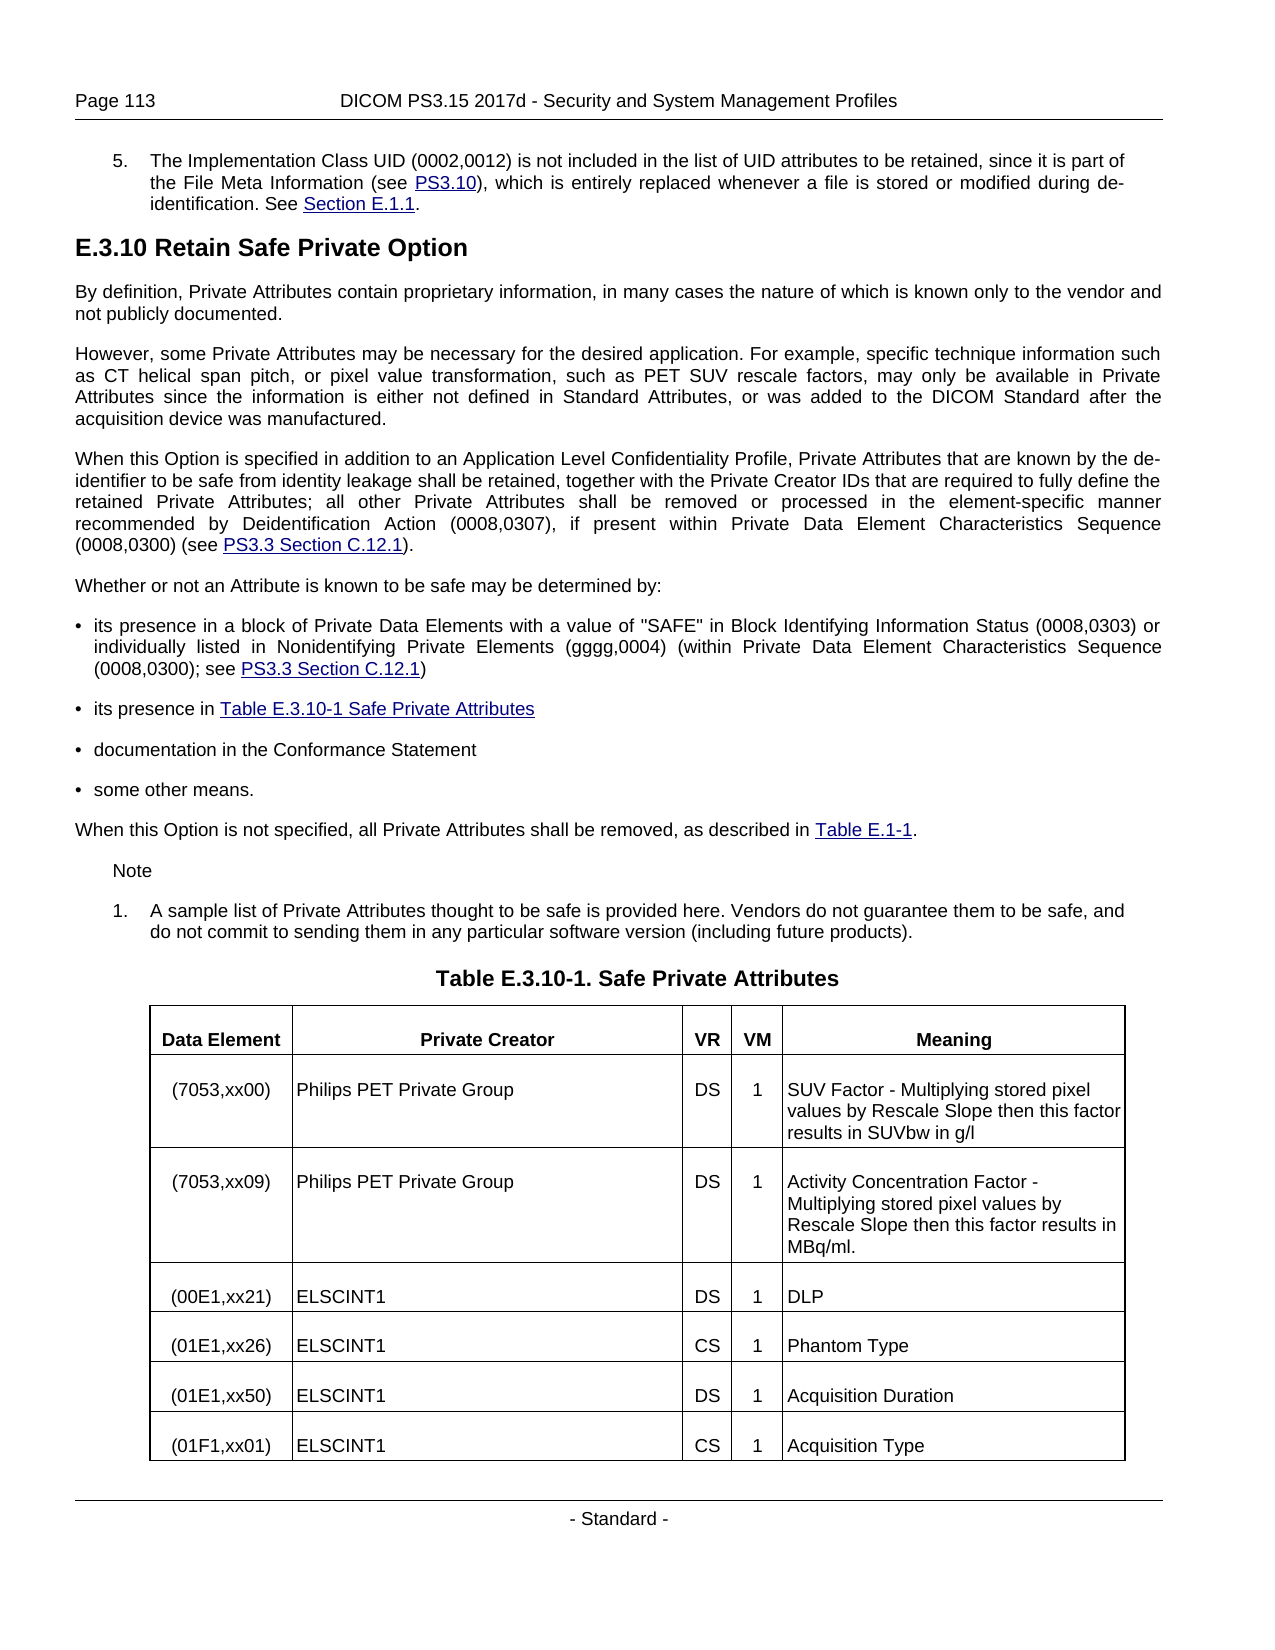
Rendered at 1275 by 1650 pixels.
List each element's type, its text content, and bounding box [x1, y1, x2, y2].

table_cell DLP [783, 1263, 1124, 1311]
text When this Option is specified in addition to an Application Level Confidentiality Profile, Private Attributes that are known by the de-identifier to be safe from identity leakage shall be retained, together with the Private Creator IDs that are required to fully define the retained Private Attributes; all other Private Attributes shall be removed or processed in the element-specific manner recommended by Deidentification Action (0008,0307), if present within Private Data Element Characteristics Sequence (0008,0300) (see PS3.3 Section C.12.1). [75, 448, 1162, 556]
table_cell 1 [732, 1362, 782, 1411]
table_cell Acquisition Duration [783, 1362, 1124, 1411]
list A sample list of Private Attributes thought to be safe is provided here. Vendors do not guarantee them to be safe, and do not commit to sending them in any particular software version (including future products). [112, 900, 1125, 943]
table_cell 1 [732, 1312, 782, 1361]
list its presence in a block of Private Data Elements with a value of "SAFE" in Block Identifying Information Status (0008,0303) or individually listed in Nonidentifying Private Elements (gggg,0004) (within Private Data Element Characteristics Sequence (0008,0300); see PS3.3 Section C.12.1) [75, 615, 1162, 679]
table_cell DS [683, 1362, 731, 1411]
table_cell 1 [732, 1055, 782, 1147]
table_cell Acquisition Type [783, 1412, 1124, 1460]
table_cell CS [683, 1312, 731, 1361]
table_cell DS [683, 1148, 731, 1262]
table_cell SUV Factor - Multiplying stored pixel values by Rescale Slope then this factor results in SUVbw in g/l [783, 1055, 1124, 1147]
table_cell 1 [732, 1263, 782, 1311]
table_cell ELSCINT1 [293, 1362, 682, 1411]
table_header VR [683, 1006, 731, 1054]
table_header VM [732, 1006, 782, 1054]
text Note [112, 859, 1125, 881]
list Table E.3.10-1. Safe Private Attributes [112, 965, 1125, 991]
table_cell ELSCINT1 [293, 1263, 682, 1311]
table_header Private Creator [293, 1006, 682, 1054]
table_cell DS [683, 1263, 731, 1311]
table_cell (01E1,xx26) [151, 1312, 292, 1361]
table_cell 1 [732, 1412, 782, 1460]
table_cell (01E1,xx50) [151, 1362, 292, 1411]
text Whether or not an Attribute is known to be safe may be determined by: [75, 574, 1162, 596]
table_cell DS [683, 1055, 731, 1147]
table_cell Phantom Type [783, 1312, 1124, 1361]
table_cell (7053,xx00) [151, 1055, 292, 1147]
text E.3.10 Retain Safe Private Option [75, 233, 1162, 262]
table_cell 1 [732, 1148, 782, 1262]
table_cell (7053,xx09) [151, 1148, 292, 1262]
table_cell Activity Concentration Factor - Multiplying stored pixel values by Rescale Slope then this factor results in MBq/ml. [783, 1148, 1124, 1262]
list The Implementation Class UID (0002,0012) is not included in the list of UID attributes to be retained, since it is part of the File Meta Information (see PS3.10), which is entirely replaced whenever a file is stored or modified during de-identification. See Section E.1.1. [112, 150, 1125, 215]
table_cell Philips PET Private Group [293, 1055, 682, 1147]
table_cell CS [683, 1412, 731, 1460]
table_cell Philips PET Private Group [293, 1148, 682, 1262]
text When this Option is not specified, all Private Attributes shall be removed, as described in Table E.1-1. [75, 819, 1162, 841]
table_cell ELSCINT1 [293, 1412, 682, 1460]
list documentation in the Conformance Statement [75, 738, 1162, 760]
text By definition, Private Attributes contain proprietary information, in many cases the nature of which is known only to the vendor and not publicly documented. [75, 281, 1162, 324]
table_cell ELSCINT1 [293, 1312, 682, 1361]
list its presence in Table E.3.10-1 Safe Private Attributes [75, 698, 1162, 720]
table_cell (00E1,xx21) [151, 1263, 292, 1311]
table_cell (01F1,xx01) [151, 1412, 292, 1460]
table_header Data Element [151, 1006, 292, 1054]
text However, some Private Attributes may be necessary for the desired application. For example, specific technique information such as CT helical span pitch, or pixel value transformation, such as PET SUV rescale factors, may only be available in Private Attributes since the information is either not defined in Standard Attributes, or was added to the DICOM Standard after the acquisition device was manufactured. [75, 343, 1162, 429]
list some other means. [75, 779, 1162, 800]
table_header Meaning [783, 1006, 1124, 1054]
